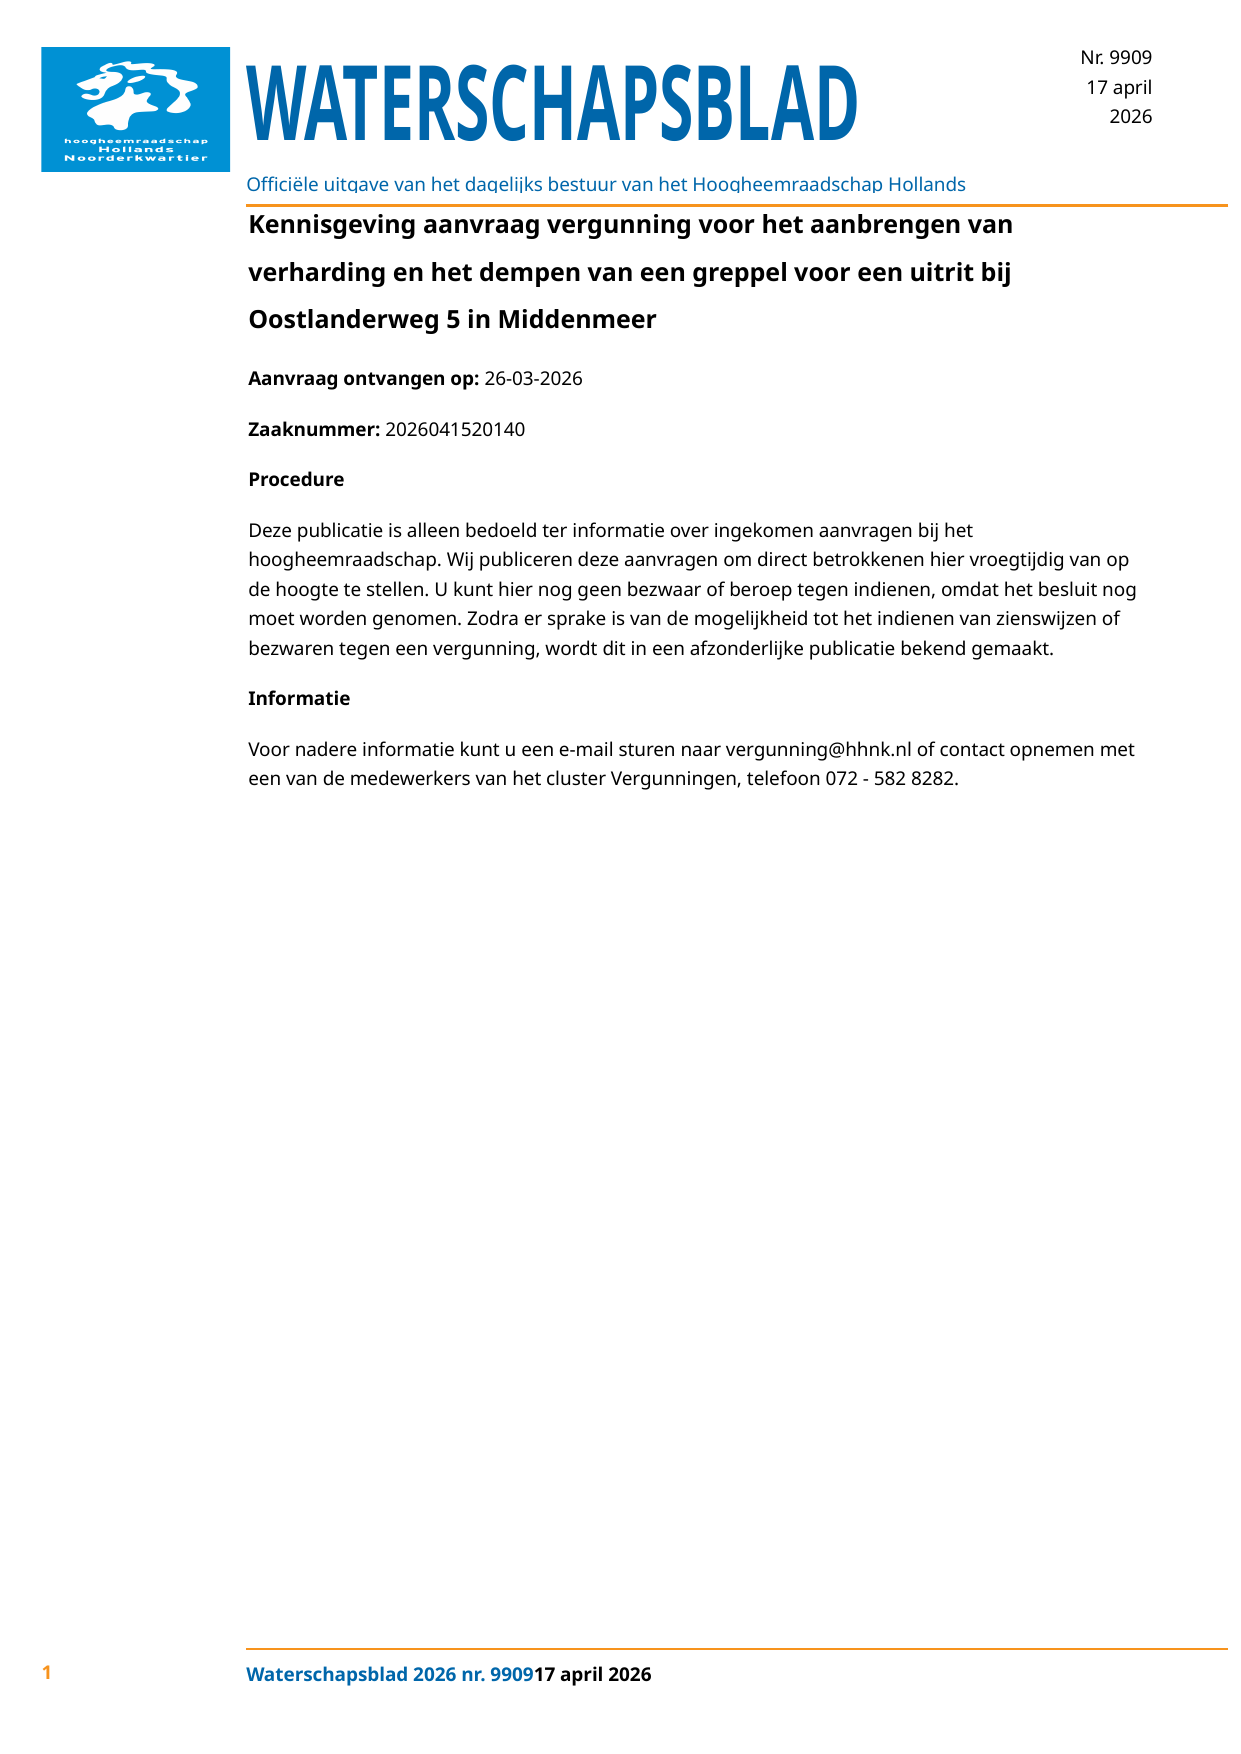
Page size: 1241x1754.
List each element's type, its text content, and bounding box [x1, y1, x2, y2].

picture [118, 62, 197, 112]
picture [129, 76, 144, 82]
text Procedure [248, 466, 1152, 492]
text Kennisgeving aanvraag vergunning voor het aanbrengen van verharding en het dempen van een greppel voor een uitrit bij Oostlanderweg 5 in Middenmeer [248, 207, 1152, 336]
picture [88, 87, 157, 130]
picture [78, 64, 122, 99]
text Aanvraag ontvangen op: 26-03-2026 [248, 366, 1152, 391]
text Voor nadere informatie kunt u een e-mail sturen naar vergunning@hhnk.nl of contact opnemen met een van de medewerkers van het cluster Vergunningen, telefoon 072 - 582 8282. [248, 736, 1152, 791]
text Informatie [248, 686, 1152, 711]
text Deze publicatie is alleen bedoeld ter informatie over ingekomen aanvragen bij het hoogheemraadschap. Wij publiceren deze aanvragen om direct betrokkenen hier vroegtijdig van op de hoogte te stellen. U kunt hier nog geen bezwaar of beroep tegen indienen, omdat het besluit nog moet worden genomen. Zodra er sprake is van de mogelijkheid tot het indienen van zienswijzen of bezwaren tegen een vergunning, wordt dit in een afzonderlijke publicatie bekend gemaakt. [248, 517, 1152, 661]
text Zaaknummer: 2026041520140 [248, 416, 1152, 442]
